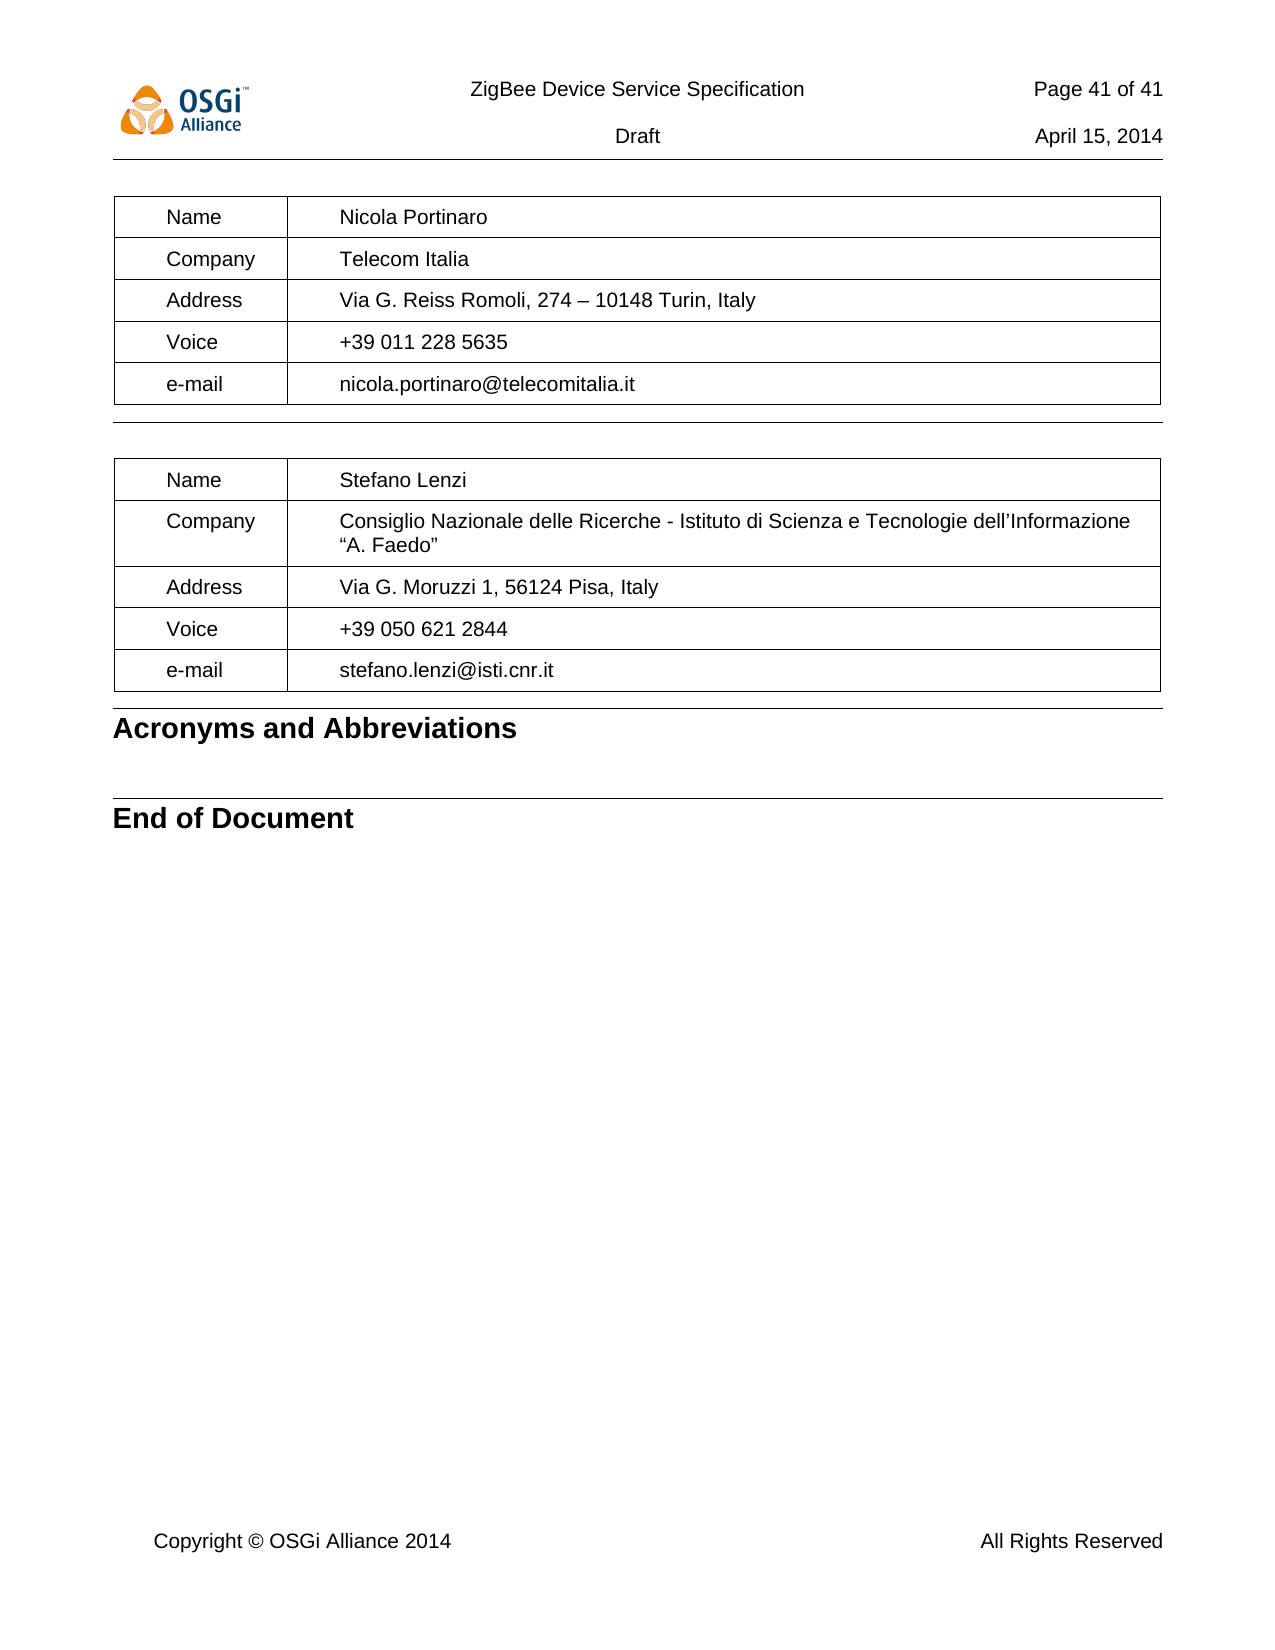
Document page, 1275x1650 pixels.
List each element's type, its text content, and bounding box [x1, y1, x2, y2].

table_cell +39 011 228 5635 [288, 322, 1160, 362]
table_header Name [115, 459, 287, 500]
table_cell Voice [115, 322, 287, 362]
picture [113, 78, 257, 142]
table_cell nicola.portinaro@telecomitalia.it [288, 363, 1160, 404]
table_cell Via G. Reiss Romoli, 274 – 10148 Turin, Italy [288, 280, 1160, 321]
table_cell e-mail [115, 363, 287, 404]
table_cell Telecom Italia [288, 238, 1160, 279]
table_cell +39 050 621 2844 [288, 608, 1160, 649]
table_header Name [115, 197, 287, 237]
table_cell Company [115, 238, 287, 279]
table_cell Company [115, 501, 287, 566]
table_header Stefano Lenzi [288, 459, 1160, 500]
table_cell Address [115, 280, 287, 321]
subtitle Acronyms and Abbreviations [112, 709, 1163, 745]
table_cell Address [115, 567, 287, 607]
table_cell Via G. Moruzzi 1, 56124 Pisa, Italy [288, 567, 1160, 607]
table_cell Voice [115, 608, 287, 649]
table_cell Consiglio Nazionale delle Ricerche - Istituto di Scienza e Tecnologie dell’Informazione “A. Faedo” [288, 501, 1160, 566]
table_header Nicola Portinaro [288, 197, 1160, 237]
subtitle End of Document [112, 799, 1163, 835]
table_cell stefano.lenzi@isti.cnr.it [288, 650, 1160, 691]
table_cell e-mail [115, 650, 287, 691]
